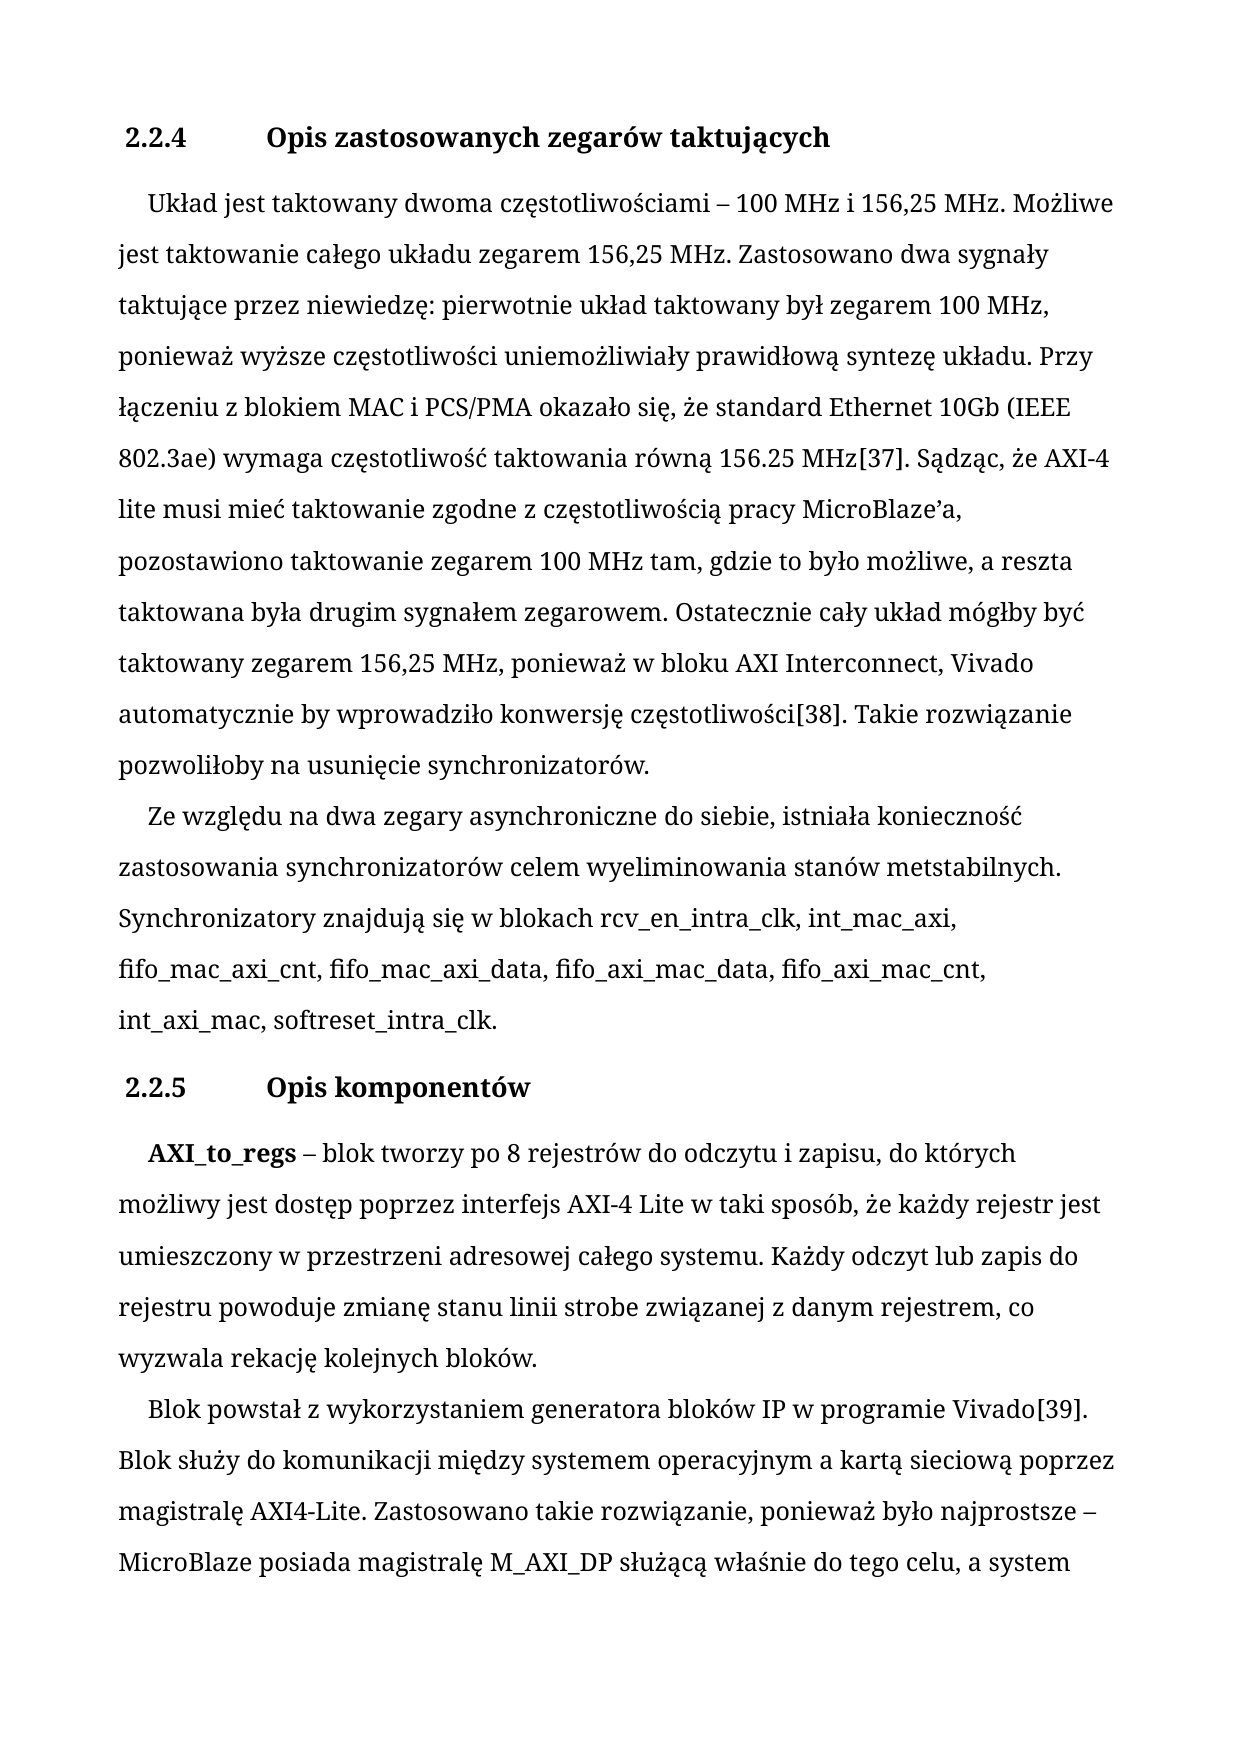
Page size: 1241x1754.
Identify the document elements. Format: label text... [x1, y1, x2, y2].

text Układ jest taktowany dwoma częstotliwościami – 100 MHz i 156,25 MHz. Możliwe jest taktowanie całego układu zegarem 156,25 MHz. Zastosowano dwa sygnały taktujące przez niewiedzę: pierwotnie układ taktowany był zegarem 100 MHz, ponieważ wyższe częstotliwości uniemożliwiały prawidłową syntezę układu. Przy łączeniu z blokiem MAC i PCS/PMA okazało się, że standard Ethernet 10Gb (IEEE 802.3ae) wymaga częstotliwość taktowania równą 156.25 MHz[37]. Sądząc, że AXI-4 lite musi mieć taktowanie zgodne z częstotliwością pracy MicroBlaze’a, pozostawiono taktowanie zegarem 100 MHz tam, gdzie to było możliwe, a reszta taktowana była drugim sygnałem zegarowem. Ostatecznie cały układ mógłby być taktowany zegarem 156,25 MHz, ponieważ w bloku AXI Interconnect, Vivado automatycznie by wprowadziło konwersję częstotliwości[38]. Takie rozwiązanie pozwoliłoby na usunięcie synchronizatorów. [118, 186, 1122, 781]
text Blok powstał z wykorzystaniem generatora bloków IP w programie Vivado[39]. Blok służy do komunikacji między systemem operacyjnym a kartą sieciową poprzez magistralę AXI4-Lite. Zastosowano takie rozwiązanie, ponieważ było najprostsze – MicroBlaze posiada magistralę M_AXI_DP służącą właśnie do tego celu, a system [118, 1391, 1122, 1578]
text AXI_to_regs – blok tworzy po 8 rejestrów do odczytu i zapisu, do których możliwy jest dostęp poprzez interfejs AXI-4 Lite w taki sposób, że każdy rejestr jest umieszczony w przestrzeni adresowej całego systemu. Każdy odczyt lub zapis do rejestru powoduje zmianę stanu linii strobe związanej z danym rejestrem, co wyzwala rekację kolejnych bloków. [118, 1136, 1122, 1374]
subtitle Opis komponentów [118, 1068, 1122, 1105]
subtitle Opis zastosowanych zegarów taktujących [118, 118, 1122, 155]
text Ze względu na dwa zegary asynchroniczne do siebie, istniała konieczność zastosowania synchronizatorów celem wyeliminowania stanów metstabilnych. Synchronizatory znajdują się w blokach rcv_en_intra_clk, int_mac_axi, fifo_mac_axi_cnt, fifo_mac_axi_data, fifo_axi_mac_data, fifo_axi_mac_cnt, int_axi_mac, softreset_intra_clk. [118, 798, 1122, 1037]
